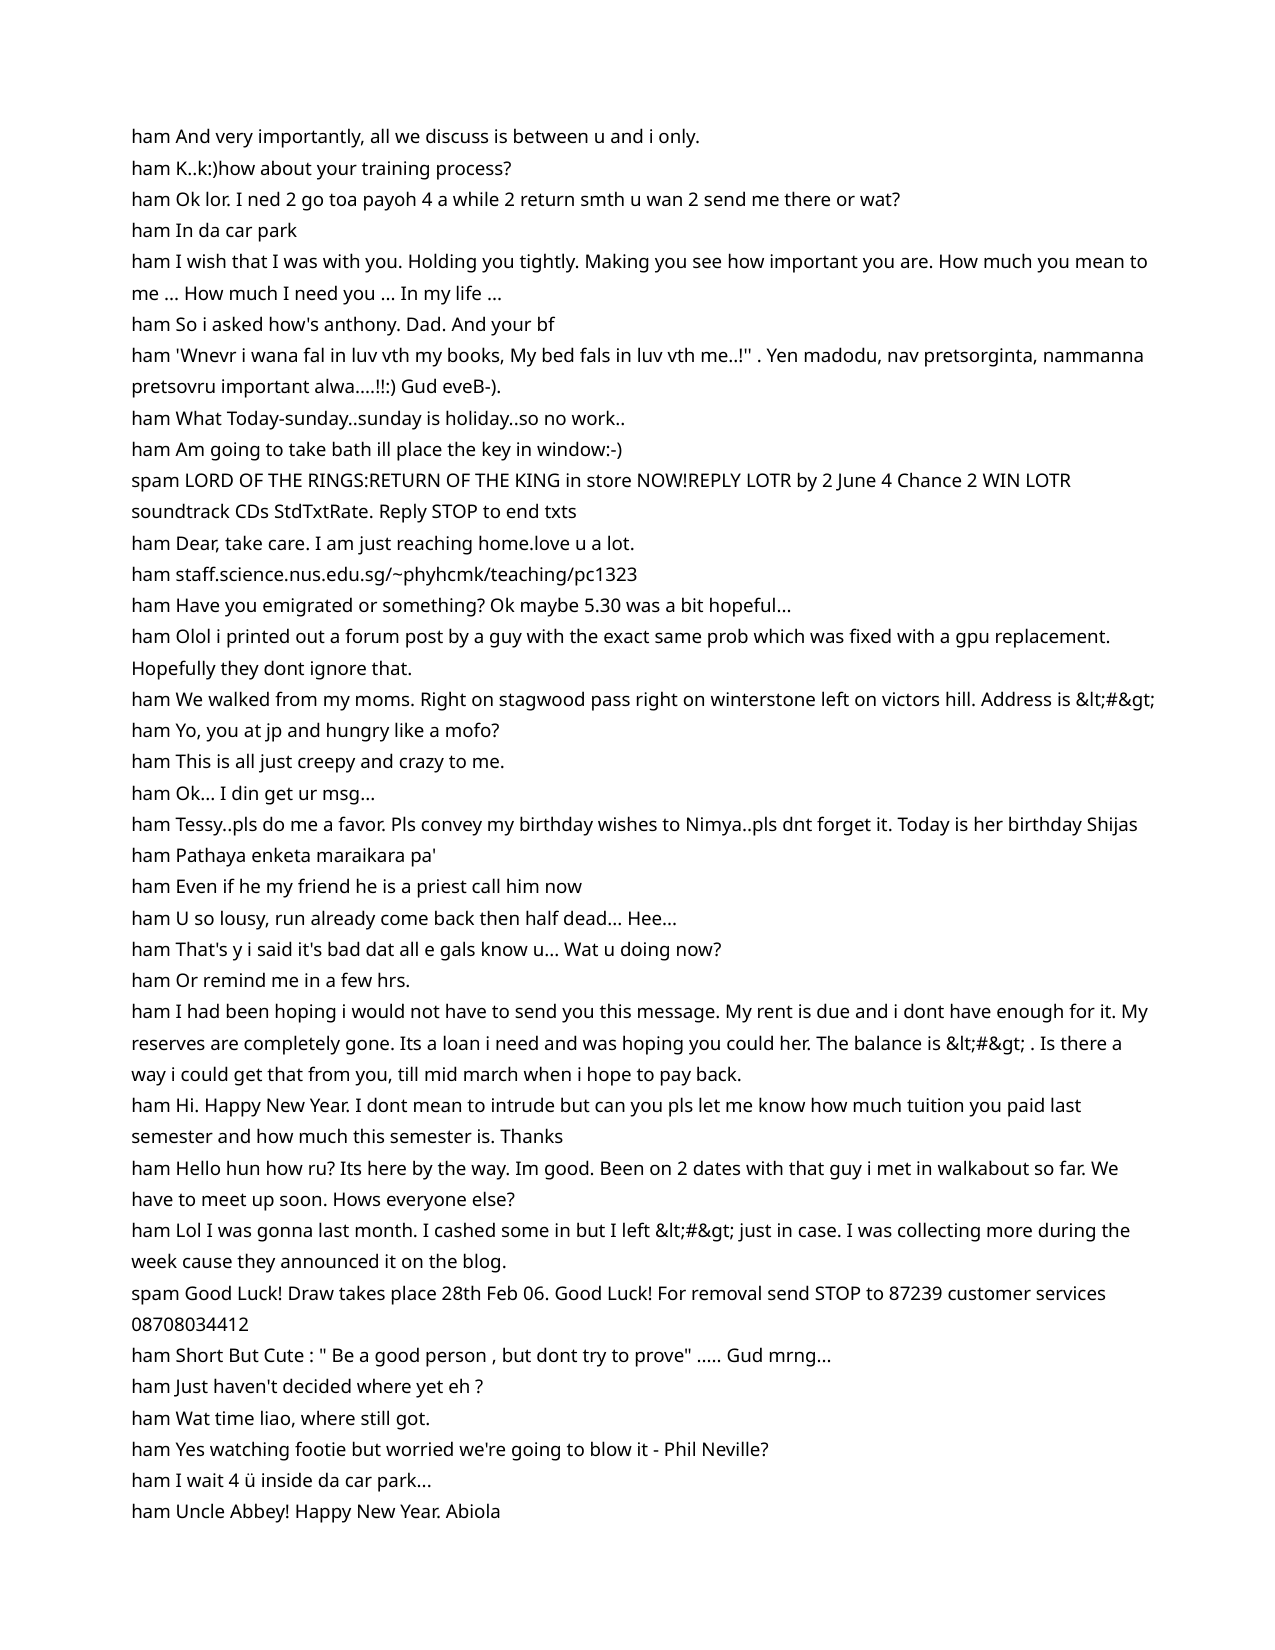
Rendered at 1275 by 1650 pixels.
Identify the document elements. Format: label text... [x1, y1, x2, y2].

table_cell [118, 712, 131, 743]
table_cell [118, 556, 131, 587]
table_cell [118, 618, 131, 681]
table_cell [118, 212, 131, 243]
table_cell [118, 774, 131, 806]
table_cell [118, 149, 131, 181]
table_cell ham staff.science.nus.edu.sg/~phyhcmk/teaching/pc1323 [131, 556, 1157, 587]
table_cell spam LORD OF THE RINGS:RETURN OF THE KING in store NOW!REPLY LOTR by 2 June 4 Chance 2 WIN LOTR soundtrack CDs StdTxtRate. Reply STOP to end txts [131, 462, 1157, 524]
table_cell ham We walked from my moms. Right on stagwood pass right on winterstone left on victors hill. Address is &lt;#&gt; [131, 681, 1157, 712]
table_cell ham 'Wnevr i wana fal in luv vth my books, My bed fals in luv vth me..!'' . Yen madodu, nav pretsorginta, nammanna pretsovru important alwa....!!:) Gud eveB-). [131, 337, 1157, 399]
table_cell [118, 743, 131, 774]
table_cell [118, 806, 131, 837]
table_cell ham Pathaya enketa maraikara pa' [131, 837, 1157, 868]
table_cell ham I had been hoping i would not have to send you this message. My rent is due and i dont have enough for it. My reserves are completely gone. Its a loan i need and was hoping you could her. The balance is &lt;#&gt; . Is there a way i could get that from you, till mid march when i hope to pay back. [131, 993, 1157, 1087]
table_cell ham Just haven't decided where yet eh ? [131, 1368, 1157, 1399]
table_cell ham What Today-sunday..sunday is holiday..so no work.. [131, 399, 1157, 431]
table_cell [118, 306, 131, 337]
table_cell ham U so lousy, run already come back then half dead... Hee... [131, 899, 1157, 931]
table_cell [118, 337, 131, 399]
table_cell [118, 118, 131, 149]
table_cell [118, 1368, 131, 1399]
table_cell ham Or remind me in a few hrs. [131, 962, 1157, 993]
table_cell [118, 1274, 131, 1337]
table_cell ham I wish that I was with you. Holding you tightly. Making you see how important you are. How much you mean to me ... How much I need you ... In my life ... [131, 243, 1157, 306]
table_cell ham Short But Cute : " Be a good person , but dont try to prove" ..... Gud mrng... [131, 1337, 1157, 1368]
table_cell ham Have you emigrated or something? Ok maybe 5.30 was a bit hopeful... [131, 587, 1157, 618]
table_cell [118, 181, 131, 212]
table_cell [118, 587, 131, 618]
table_cell ham This is all just creepy and crazy to me. [131, 743, 1157, 774]
table_cell [118, 931, 131, 962]
table_cell ham Tessy..pls do me a favor. Pls convey my birthday wishes to Nimya..pls dnt forget it. Today is her birthday Shijas [131, 806, 1157, 837]
table_cell [118, 1087, 131, 1149]
table_cell ham Hello hun how ru? Its here by the way. Im good. Been on 2 dates with that guy i met in walkabout so far. We have to meet up soon. Hows everyone else? [131, 1149, 1157, 1212]
table_cell [118, 868, 131, 899]
table_cell ham Even if he my friend he is a priest call him now [131, 868, 1157, 899]
table_cell [118, 1462, 131, 1493]
table_cell [118, 1493, 131, 1524]
table_cell ham Ok lor. I ned 2 go toa payoh 4 a while 2 return smth u wan 2 send me there or wat? [131, 181, 1157, 212]
table_cell ham K..k:)how about your training process? [131, 149, 1157, 181]
table_cell ham And very importantly, all we discuss is between u and i only. [131, 118, 1157, 149]
table_cell [118, 462, 131, 524]
table_cell ham In da car park [131, 212, 1157, 243]
table_cell ham Wat time liao, where still got. [131, 1399, 1157, 1431]
table_cell ham Lol I was gonna last month. I cashed some in but I left &lt;#&gt; just in case. I was collecting more during the week cause they announced it on the blog. [131, 1212, 1157, 1274]
table_cell [118, 399, 131, 431]
table_cell [118, 1337, 131, 1368]
table_cell [118, 431, 131, 462]
table_cell ham So i asked how's anthony. Dad. And your bf [131, 306, 1157, 337]
table_cell [118, 837, 131, 868]
table_cell [118, 993, 131, 1087]
table_cell [118, 1399, 131, 1431]
table_cell ham Am going to take bath ill place the key in window:-) [131, 431, 1157, 462]
table_cell ham Ok... I din get ur msg... [131, 774, 1157, 806]
table_cell ham Uncle Abbey! Happy New Year. Abiola [131, 1493, 1157, 1524]
table_cell [118, 899, 131, 931]
table_cell ham I wait 4 ü inside da car park... [131, 1462, 1157, 1493]
table_cell [118, 1212, 131, 1274]
table_cell ham Dear, take care. I am just reaching home.love u a lot. [131, 524, 1157, 556]
table_cell ham Hi. Happy New Year. I dont mean to intrude but can you pls let me know how much tuition you paid last semester and how much this semester is. Thanks [131, 1087, 1157, 1149]
table_cell ham That's y i said it's bad dat all e gals know u... Wat u doing now? [131, 931, 1157, 962]
table_cell ham Yo, you at jp and hungry like a mofo? [131, 712, 1157, 743]
table_cell [118, 681, 131, 712]
table_cell [118, 243, 131, 306]
table_cell spam Good Luck! Draw takes place 28th Feb 06. Good Luck! For removal send STOP to 87239 customer services 08708034412 [131, 1274, 1157, 1337]
table_cell ham Olol i printed out a forum post by a guy with the exact same prob which was fixed with a gpu replacement. Hopefully they dont ignore that. [131, 618, 1157, 681]
table_cell [118, 962, 131, 993]
table_cell [118, 1431, 131, 1462]
table_cell [118, 1149, 131, 1212]
table_cell [118, 524, 131, 556]
table_cell ham Yes watching footie but worried we're going to blow it - Phil Neville? [131, 1431, 1157, 1462]
